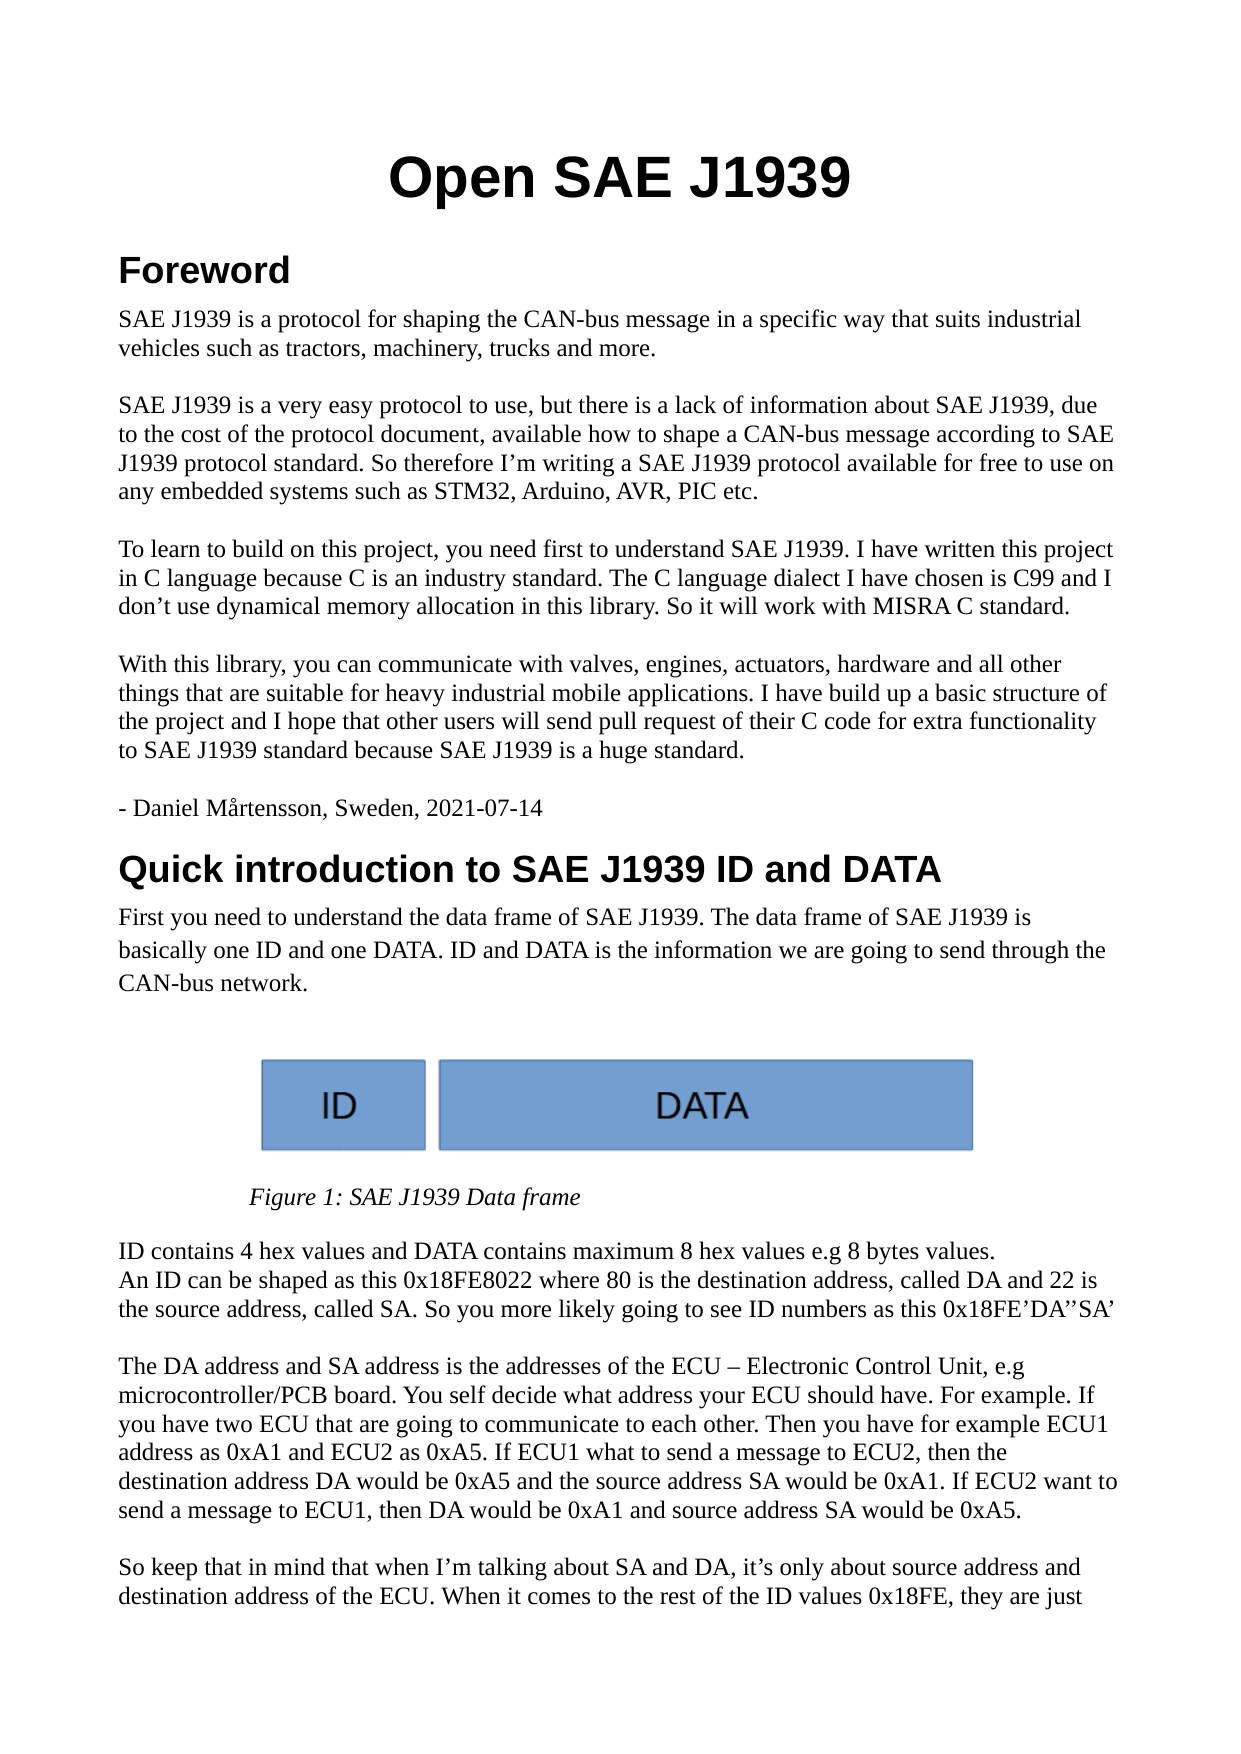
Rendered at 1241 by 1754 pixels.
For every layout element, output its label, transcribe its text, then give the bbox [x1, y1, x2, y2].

text An ID can be shaped as this 0x18FE8022 where 80 is the destination address, called DA and 22 is the source address, called SA. So you more likely going to see ID numbers as this 0x18FE’DA’’SA’ [118, 1265, 1122, 1322]
text ID contains 4 hex values and DATA contains maximum 8 hex values e.g 8 bytes values. [118, 1236, 1122, 1265]
text SAE J1939 is a very easy protocol to use, but there is a lack of information about SAE J1939, due to the cost of the protocol document, available how to shape a CAN-bus message according to SAE J1939 protocol standard. So therefore I’m writing a SAE J1939 protocol available for free to use on any embedded systems such as STM32, Arduino, AVR, PIC etc. [118, 390, 1122, 505]
picture [248, 1028, 992, 1183]
text First you need to understand the data frame of SAE J1939. The data frame of SAE J1939 is basically one ID and one DATA. ID and DATA is the information we are going to send through the CAN-bus network. [118, 902, 1122, 997]
text With this library, you can communicate with valves, engines, actuators, hardware and all other things that are suitable for heavy industrial mobile applications. I have build up a basic structure of the project and I hope that other users will send pull request of their C code for extra functionality to SAE J1939 standard because SAE J1939 is a huge standard. [118, 649, 1122, 764]
text Figure 1: SAE J1939 Data frame [249, 1183, 991, 1211]
text - Daniel Mårtensson, Sweden, 2021-07-14 [118, 793, 1122, 821]
text The DA address and SA address is the addresses of the ECU – Electronic Control Unit, e.g microcontroller/PCB board. You self decide what address your ECU should have. For example. If you have two ECU that are going to communicate to each other. Then you have for example ECU1 address as 0xA1 and ECU2 as 0xA5. If ECU1 what to send a message to ECU2, then the destination address DA would be 0xA5 and the source address SA would be 0xA1. If ECU2 want to send a message to ECU1, then DA would be 0xA1 and source address SA would be 0xA5. [118, 1351, 1122, 1524]
text To learn to build on this project, you need first to understand SAE J1939. I have written this project in C language because C is an industry standard. The C language dialect I have chosen is C99 and I don’t use dynamical memory allocation in this library. So it will work with MISRA C standard. [118, 534, 1122, 620]
subtitle Quick introduction to SAE J1939 ID and DATA [118, 846, 1122, 890]
text SAE J1939 is a protocol for shaping the CAN-bus message in a specific way that suits industrial vehicles such as tractors, machinery, trucks and more. [118, 304, 1122, 361]
subtitle Foreword [118, 248, 1122, 291]
title Open SAE J1939 [118, 143, 1122, 210]
text So keep that in mind that when I’m talking about SA and DA, it’s only about source address and destination address of the ECU. When it comes to the rest of the ID values 0x18FE, they are just [118, 1552, 1122, 1610]
